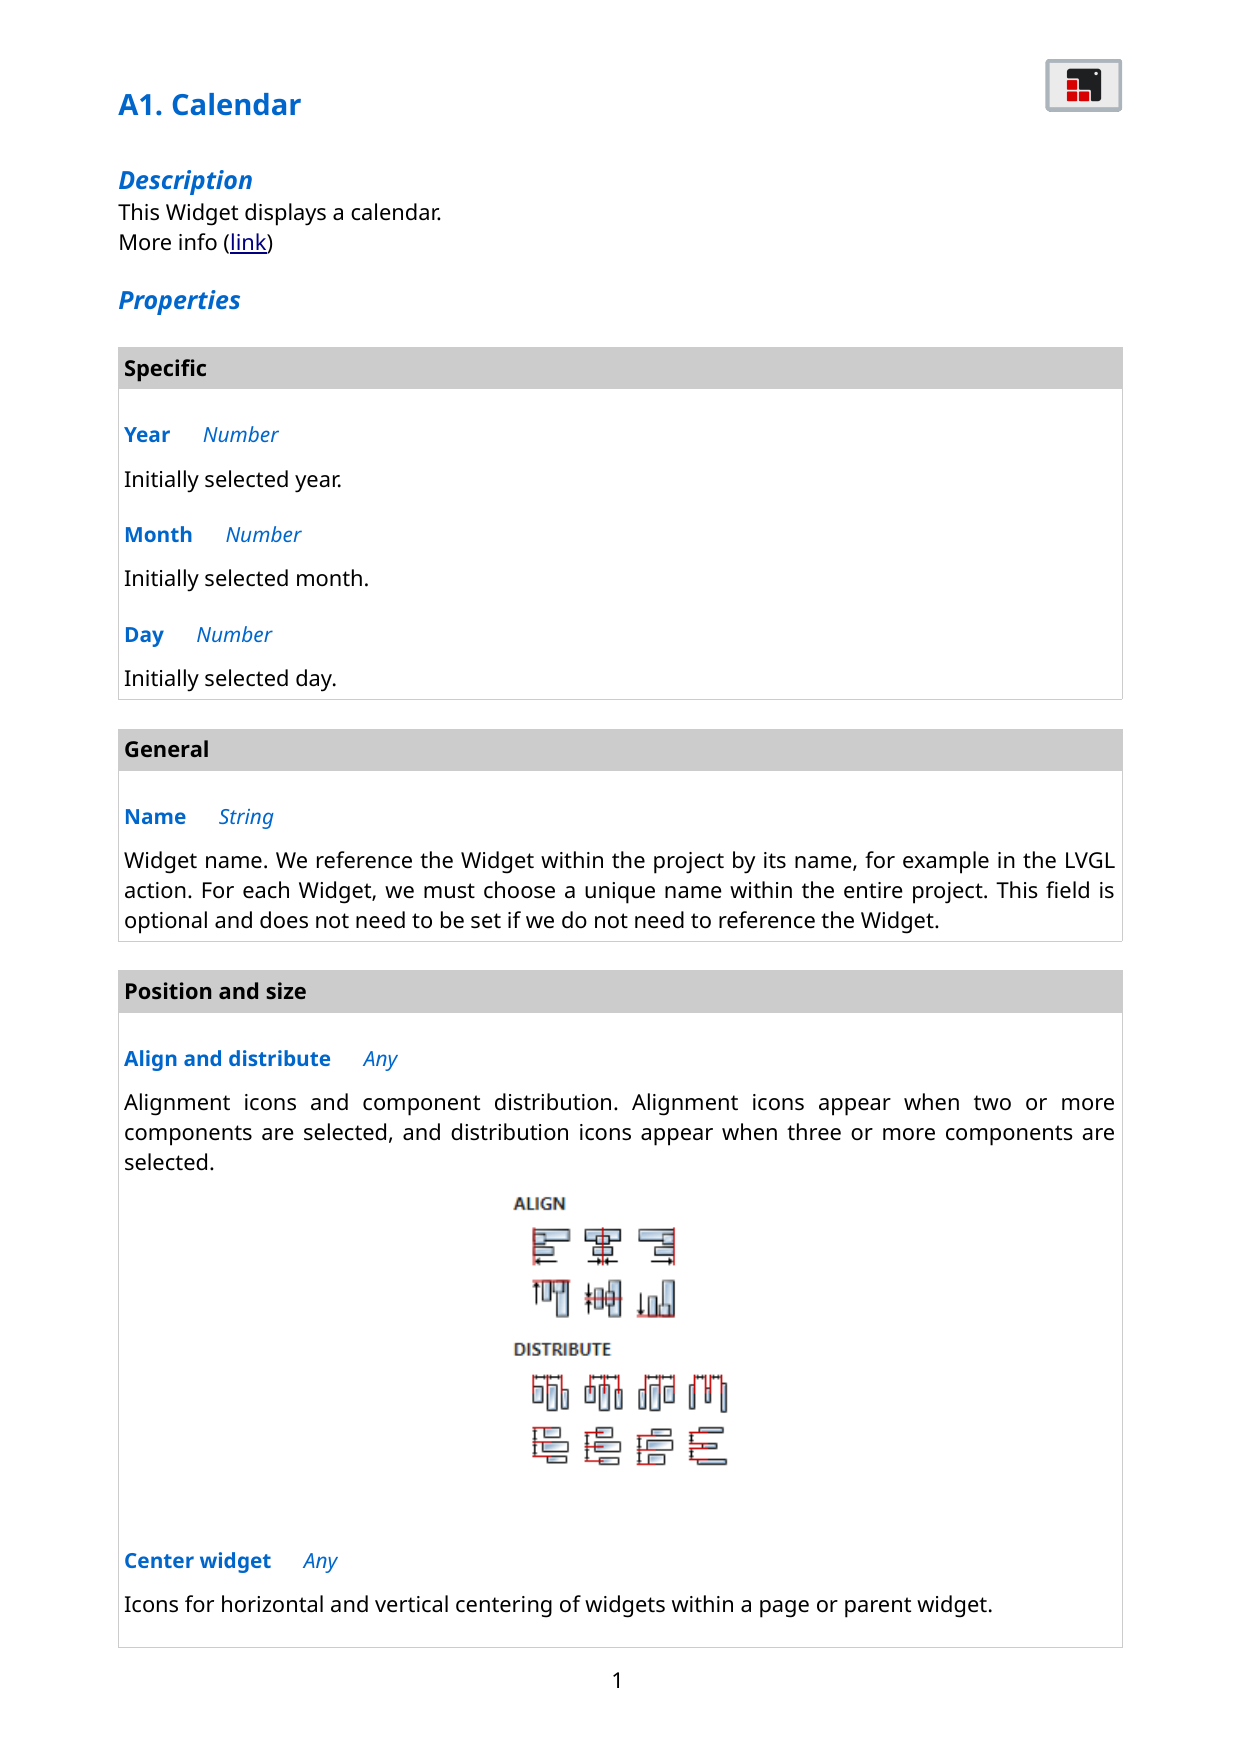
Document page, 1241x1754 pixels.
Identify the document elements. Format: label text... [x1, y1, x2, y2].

subtitle Description [118, 163, 1122, 197]
picture [1045, 59, 1123, 112]
table_cell Center widget Any Icons for horizontal and vertical centering of widgets within a page or parent widget. [119, 1189, 1122, 1647]
table_header General [119, 730, 1122, 770]
text This Widget displays a calendar. [118, 197, 1122, 227]
text More info (link) [118, 227, 1122, 256]
table_cell Name String Widget name. We reference the Widget within the project by its name, for example in the LVGL action. For each Widget, we must choose a unique name within the entire project. This field is optional and does not need to be set if we do not need to reference the Widget. [119, 771, 1122, 941]
subtitle Calendar [118, 84, 1122, 124]
table_header Position and size [119, 971, 1122, 1012]
subtitle Properties [118, 283, 1122, 317]
table_header Specific [119, 348, 1122, 388]
table_cell Align and distribute Any Alignment icons and component distribution. Alignment icons appear when two or more components are selected, and distribution icons appear when three or more components are selected. [119, 1013, 1122, 1188]
table_cell Year Number Initially selected year. Month Number Initially selected month. Day Number Initially selected day. [119, 389, 1122, 698]
picture [490, 1188, 750, 1478]
